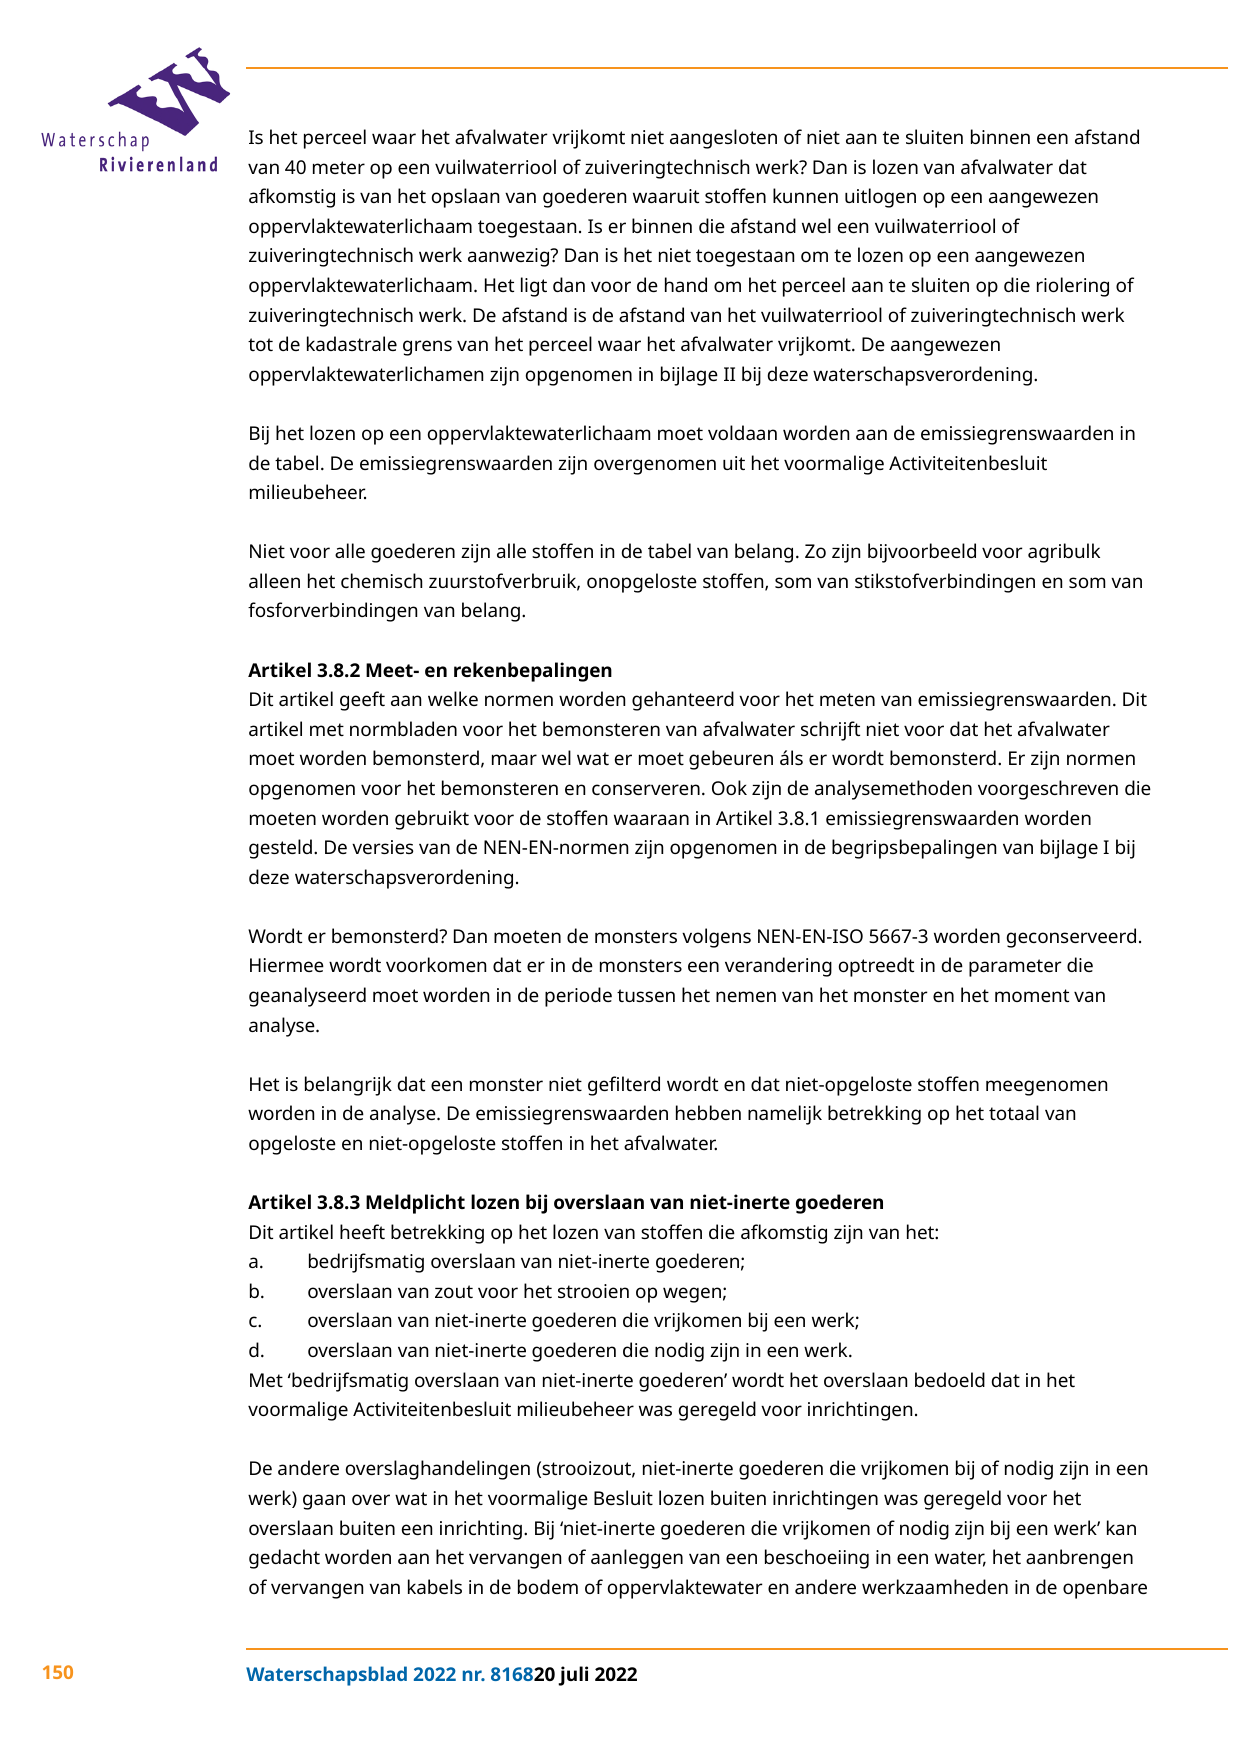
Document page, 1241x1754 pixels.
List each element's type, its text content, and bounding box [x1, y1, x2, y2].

text Artikel 3.8.3 Meldplicht lozen bij overslaan van niet-inerte goederen [248, 1189, 1152, 1215]
list overslaan van niet-inerte goederen die vrijkomen bij een werk; [248, 1308, 1152, 1333]
text Wordt er bemonsterd? Dan moeten de monsters volgens NEN-EN-ISO 5667-3 worden geconserveerd. Hiermee wordt voorkomen dat er in de monsters een verandering optreedt in de parameter die geanalyseerd moet worden in de periode tussen het nemen van het monster en het moment van analyse. [248, 923, 1152, 1038]
list bedrijfsmatig overslaan van niet-inerte goederen; [248, 1248, 1152, 1274]
list overslaan van zout voor het strooien op wegen; [248, 1278, 1152, 1304]
text De andere overslaghandelingen (strooizout, niet-inerte goederen die vrijkomen bij of nodig zijn in een werk) gaan over wat in het voormalige Besluit lozen buiten inrichtingen was geregeld voor het overslaan buiten een inrichting. Bij ‘niet-inerte goederen die vrijkomen of nodig zijn bij een werk’ kan gedacht worden aan het vervangen of aanleggen van een beschoeiing in een water, het aanbrengen of vervangen van kabels in de bodem of oppervlaktewater en andere werkzaamheden in de openbare [248, 1456, 1152, 1600]
list overslaan van niet-inerte goederen die nodig zijn in een werk. [248, 1337, 1152, 1363]
text Bij het lozen op een oppervlaktewaterlichaam moet voldaan worden aan de emissiegrenswaarden in de tabel. De emissiegrenswaarden zijn overgenomen uit het voormalige Activiteitenbesluit milieubeheer. [248, 420, 1152, 505]
text Met ‘bedrijfsmatig overslaan van niet-inerte goederen’ wordt het overslaan bedoeld dat in het voormalige Activiteitenbesluit milieubeheer was geregeld voor inrichtingen. [248, 1367, 1152, 1422]
text Niet voor alle goederen zijn alle stoffen in de tabel van belang. Zo zijn bijvoorbeeld voor agribulk alleen het chemisch zuurstofverbruik, onopgeloste stoffen, som van stikstofverbindingen en som van fosforverbindingen van belang. [248, 538, 1152, 623]
text Dit artikel geeft aan welke normen worden gehanteerd voor het meten van emissiegrenswaarden. Dit artikel met normbladen voor het bemonsteren van afvalwater schrijft niet voor dat het afvalwater moet worden bemonsterd, maar wel wat er moet gebeuren áls er wordt bemonsterd. Er zijn normen opgenomen voor het bemonsteren en conserveren. Ook zijn de analysemethoden voorgeschreven die moeten worden gebruikt voor de stoffen waaraan in Artikel 3.8.1 emissiegrenswaarden worden gesteld. De versies van de NEN-EN-normen zijn opgenomen in de begripsbepalingen van bijlage I bij deze waterschapsverordening. [248, 686, 1152, 890]
text Is het perceel waar het afvalwater vrijkomt niet aangesloten of niet aan te sluiten binnen een afstand van 40 meter op een vuilwaterriool of zuiveringtechnisch werk? Dan is lozen van afvalwater dat afkomstig is van het opslaan van goederen waaruit stoffen kunnen uitlogen op een aangewezen oppervlaktewaterlichaam toegestaan. Is er binnen die afstand wel een vuilwaterriool of zuiveringtechnisch werk aanwezig? Dan is het niet toegestaan om te lozen op een aangewezen oppervlaktewaterlichaam. Het ligt dan voor de hand om het perceel aan te sluiten op die riolering of zuiveringtechnisch werk. De afstand is de afstand van het vuilwaterriool of zuiveringtechnisch werk tot de kadastrale grens van het perceel waar het afvalwater vrijkomt. De aangewezen oppervlaktewaterlichamen zijn opgenomen in bijlage II bij deze waterschapsverordening. [248, 124, 1152, 387]
text Artikel 3.8.2 Meet- en rekenbepalingen [248, 657, 1152, 683]
text Het is belangrijk dat een monster niet gefilterd wordt en dat niet-opgeloste stoffen meegenomen worden in de analyse. De emissiegrenswaarden hebben namelijk betrekking op het totaal van opgeloste en niet-opgeloste stoffen in het afvalwater. [248, 1071, 1152, 1156]
text Dit artikel heeft betrekking op het lozen van stoffen die afkomstig zijn van het: [248, 1219, 1152, 1245]
picture [41, 47, 231, 172]
